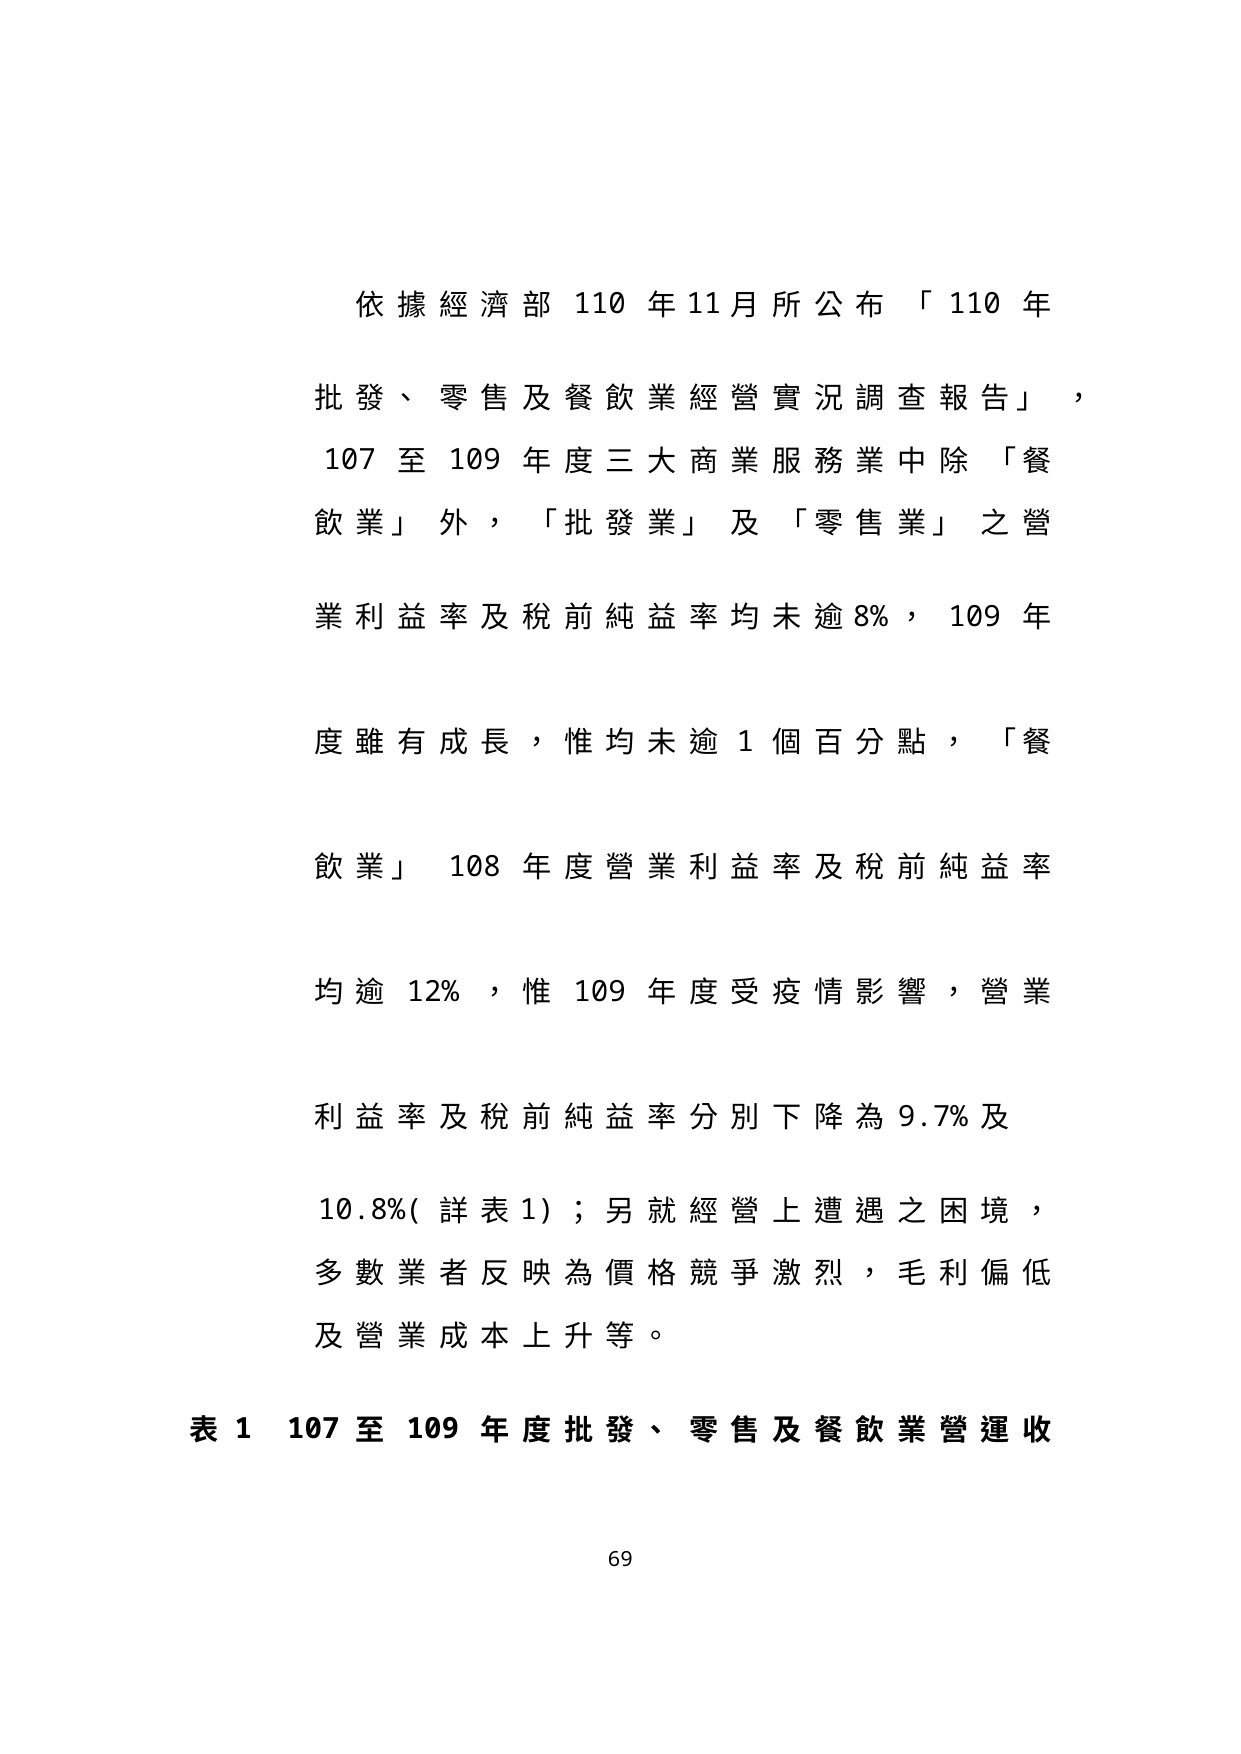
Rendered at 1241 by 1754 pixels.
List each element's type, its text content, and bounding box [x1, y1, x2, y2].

text 表1 107至109年度批發、零售及餐飲業營運收 [183, 1354, 1058, 1479]
text 依據經濟部110年11月所公布「110年批發、零售及餐飲業經營實況調查報告」，107至109年度三大商業服務業中除「餐飲業」外，「批發業」及「零售業」之營業利益率及稅前純益率均未逾8%，109年度雖有成長，惟均未逾1個百分點，「餐飲業」108年度營業利益率及稅前純益率均逾12%，惟109年度受疫情影響，營業利益率及稅前純益率分別下降為9.7%及10.8%(詳表1)；另就經營上遭遇之困境，多數業者反映為價格競爭激烈，毛利偏低及營業成本上升等。 [271, 229, 1058, 1354]
